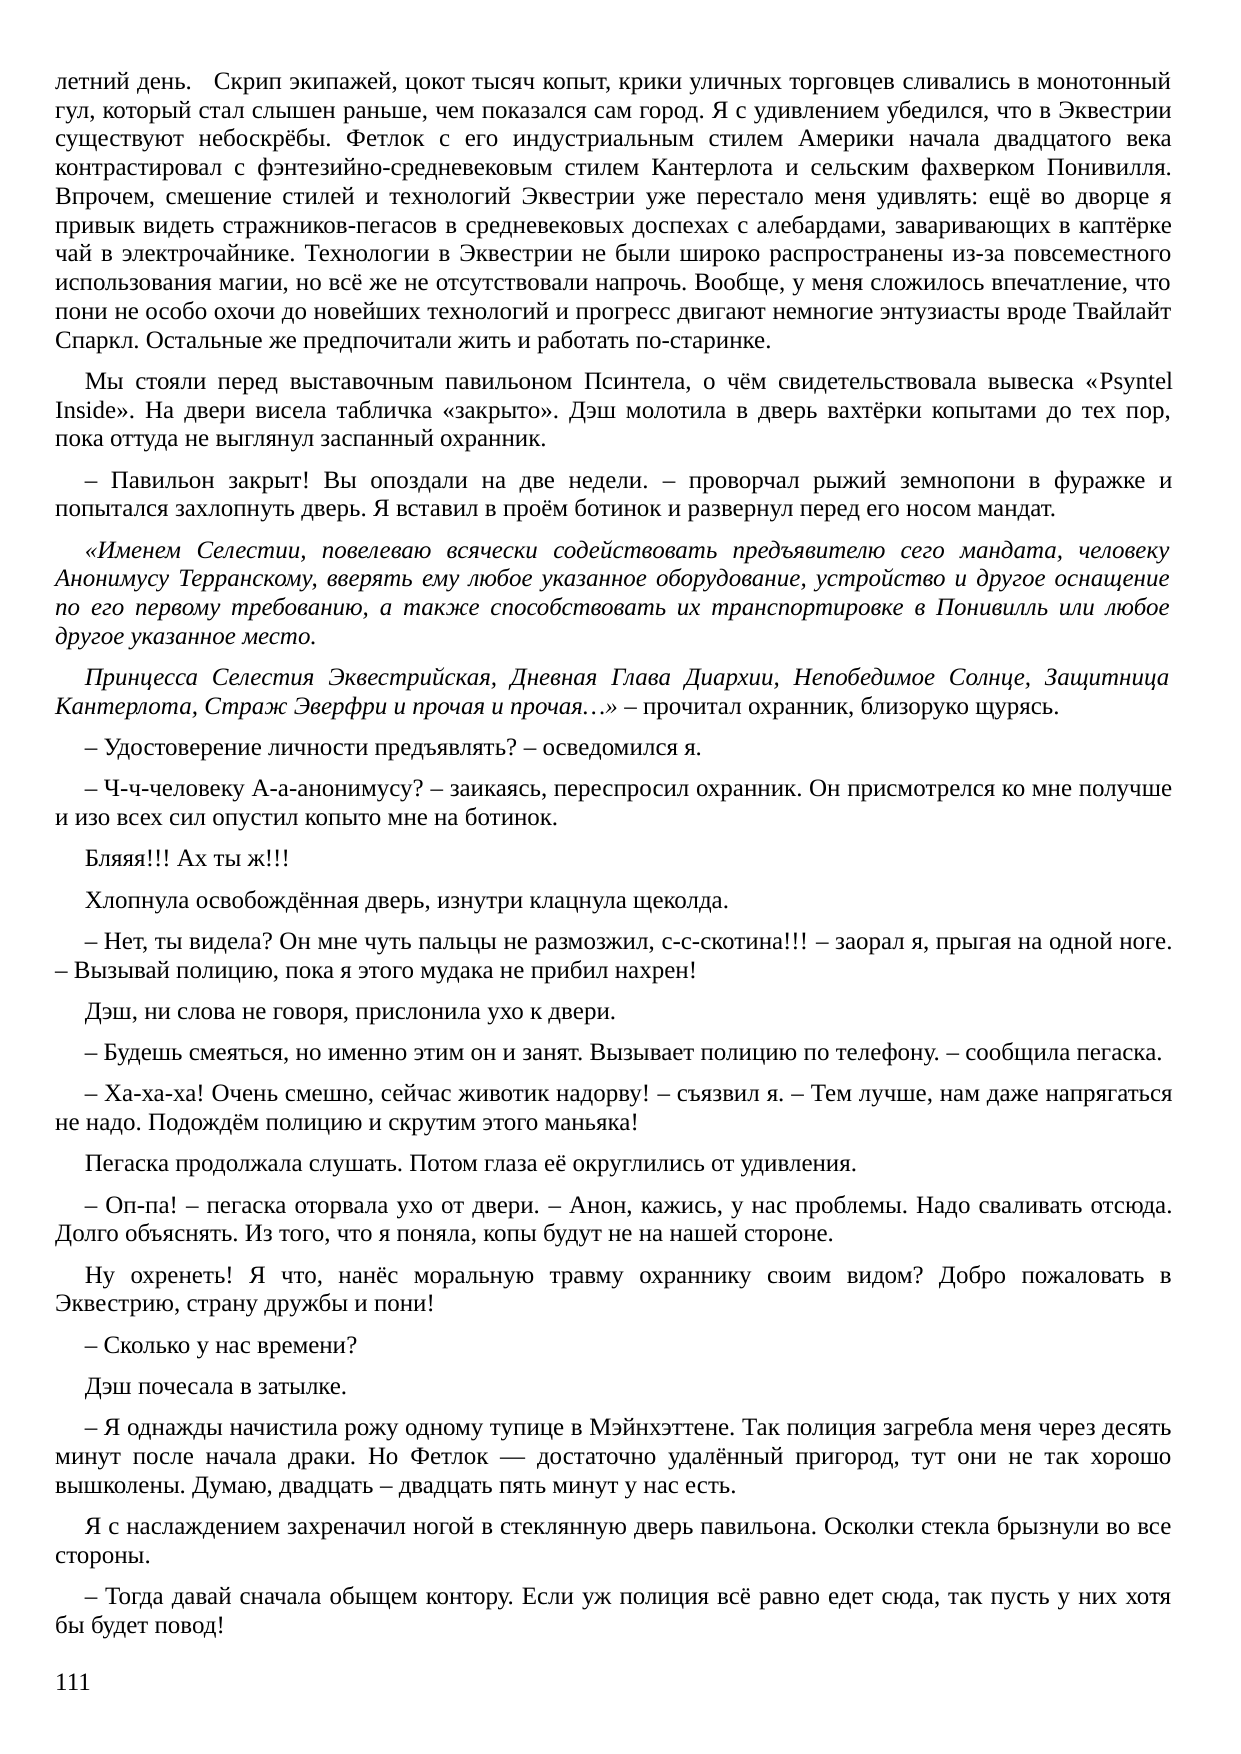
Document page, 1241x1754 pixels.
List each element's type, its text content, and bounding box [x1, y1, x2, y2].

text – Удостоверение личности предъявлять? – осведомился я. [55, 732, 1173, 761]
text – Нет, ты видела? Он мне чуть пальцы не размозжил, с-с-скотина!!! – заорал я, прыгая на одной ноге. – Вызывай полицию, пока я этого мудака не прибил нахрен! [55, 926, 1173, 983]
text – Сколько у нас времени? [55, 1330, 1173, 1358]
text – Будешь смеяться, но именно этим он и занят. Вызывает полицию по телефону. – сообщила пегаска. [55, 1037, 1173, 1066]
text Дэш, ни слова не говоря, прислонила ухо к двери. [55, 996, 1173, 1025]
text – Павильон закрыт! Вы опоздали на две недели. – проворчал рыжий земнопони в фуражке и попытался захлопнуть дверь. Я вставил в проём ботинок и развернул перед его носом мандат. [55, 465, 1173, 522]
text – Я однажды начистила рожу одному тупице в Мэйнхэттене. Так полиция загребла меня через десять минут после начала драки. Но Фетлок — достаточно удалённый пригород, тут они не так хорошо вышколены. Думаю, двадцать – двадцать пять минут у нас есть. [55, 1412, 1173, 1498]
text Бляяя!!! Ах ты ж!!! [55, 843, 1173, 872]
text летний день. Скрип экипажей, цокот тысяч копыт, крики уличных торговцев сливались в монотонный гул, который стал слышен раньше, чем показался сам город. Я с удивлением убедился, что в Эквестрии существуют небоскрёбы. Фетлок с его индустриальным стилем Америки начала двадцатого века контрастировал с фэнтезийно-средневековым стилем Кантерлота и сельским фахверком Понивилля. Впрочем, смешение стилей и технологий Эквестрии уже перестало меня удивлять: ещё во дворце я привык видеть стражников-пегасов в средневековых доспехах с алебардами, заваривающих в каптёрке чай в электрочайнике. Технологии в Эквестрии не были широко распространены из-за повсеместного использования магии, но всё же не отсутствовали напрочь. Вообще, у меня сложилось впечатление, что пони не особо охочи до новейших технологий и прогресс двигают немногие энтузиасты вроде Твайлайт Спаркл. Остальные же предпочитали жить и работать по-старинке. [55, 66, 1173, 353]
text Мы стояли перед выставочным павильоном Псинтела, о чём свидетельствовала вывеска «Psyntel Inside». На двери висела табличка «закрыто». Дэш молотила в дверь вахтёрки копытами до тех пор, пока оттуда не выглянул заспанный охранник. [55, 366, 1173, 452]
text Хлопнула освобождённая дверь, изнутри клацнула щеколда. [55, 885, 1173, 913]
text «Именем Селестии, повелеваю всячески содействовать предъявителю сего мандата, человеку Анонимусу Терранскому, вверять ему любое указанное оборудование, устройство и другое оснащение по его первому требованию, а также способствовать их транспортировке в Понивилль или любое другое указанное место. [55, 535, 1173, 650]
text Я с наслаждением захреначил ногой в стеклянную дверь павильона. Осколки стекла брызнули во все стороны. [55, 1511, 1173, 1568]
text – Ха-ха-ха! Очень смешно, сейчас животик надорву! – съязвил я. – Тем лучше, нам даже напрягаться не надо. Подождём полицию и скрутим этого маньяка! [55, 1078, 1173, 1136]
text Дэш почесала в затылке. [55, 1371, 1173, 1400]
text Ну охренеть! Я что, нанёс моральную травму охраннику своим видом? Добро пожаловать в Эквестрию, страну дружбы и пони! [55, 1260, 1173, 1317]
text – Ч-ч-человеку А-а-анонимусу? – заикаясь, переспросил охранник. Он присмотрелся ко мне получше и изо всех сил опустил копыто мне на ботинок. [55, 773, 1173, 831]
text – Тогда давай сначала обыщем контору. Если уж полиция всё равно едет сюда, так пусть у них хотя бы будет повод! [55, 1581, 1173, 1638]
text Принцесса Селестия Эквестрийская, Дневная Глава Диархии, Непобедимое Солнце, Защитница Кантерлота, Страж Эверфри и прочая и прочая…» – прочитал охранник, близоруко щурясь. [55, 662, 1173, 720]
text – Оп-па! – пегаска оторвала ухо от двери. – Анон, кажись, у нас проблемы. Надо сваливать отсюда. Долго объяснять. Из того, что я поняла, копы будут не на нашей стороне. [55, 1190, 1173, 1247]
text Пегаска продолжала слушать. Потом глаза её округлились от удивления. [55, 1148, 1173, 1177]
